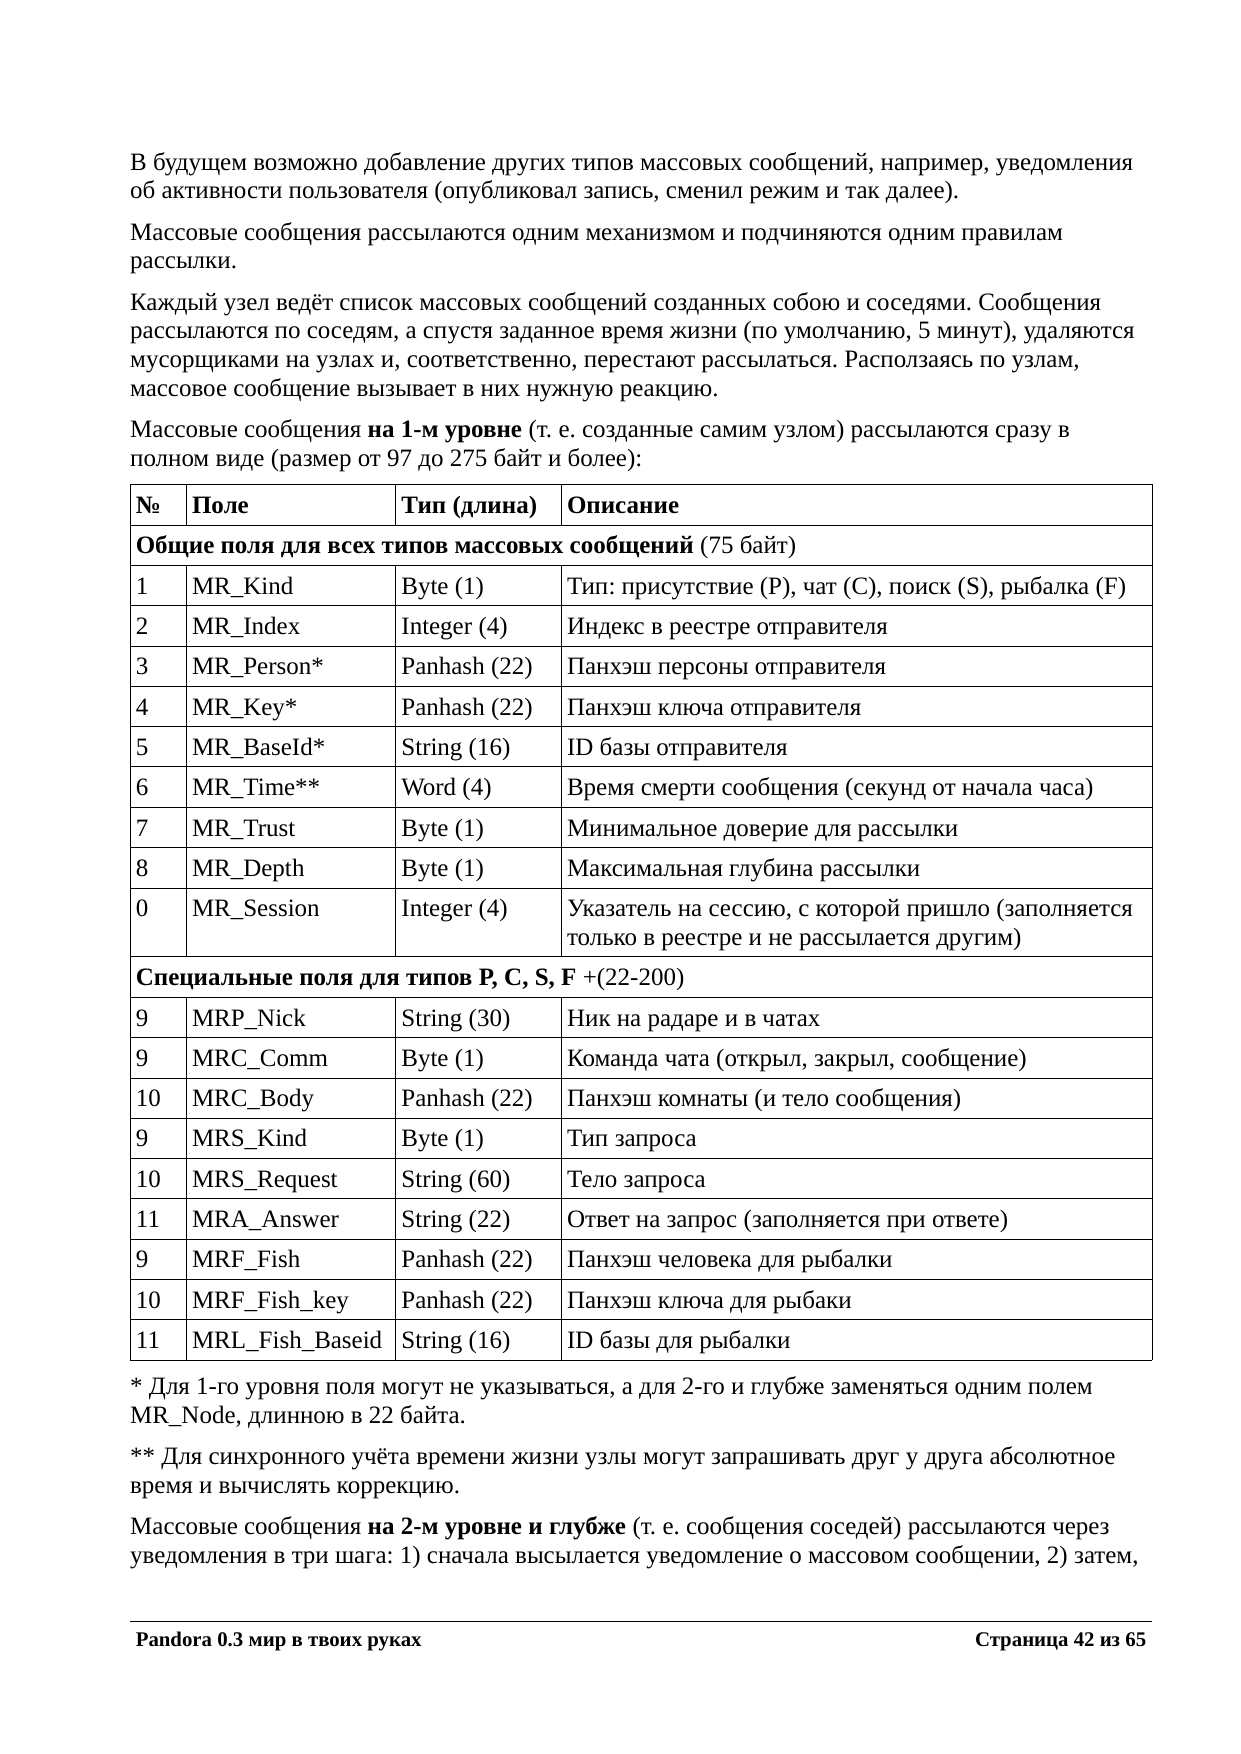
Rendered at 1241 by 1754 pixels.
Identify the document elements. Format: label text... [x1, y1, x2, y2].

table_cell 8 [131, 848, 186, 887]
table_cell String (16) [396, 1320, 561, 1359]
table_cell 3 [131, 647, 186, 686]
table_cell Word (4) [396, 767, 561, 807]
table_cell Byte (1) [396, 1038, 561, 1077]
table_cell MRS_Kind [187, 1119, 395, 1158]
table_cell Команда чата (открыл, закрыл, сообщение) [562, 1038, 1152, 1077]
table_cell Панхэш человека для рыбалки [562, 1240, 1152, 1279]
table_cell 10 [131, 1079, 186, 1118]
table_cell Индекс в реестре отправителя [562, 606, 1152, 646]
table_cell MR_BaseId* [187, 727, 395, 766]
table_cell Integer (4) [396, 606, 561, 646]
table_cell Byte (1) [396, 848, 561, 887]
table_header № [131, 485, 186, 524]
table_cell MR_Kind [187, 566, 395, 605]
table_cell Максимальная глубина рассылки [562, 848, 1152, 887]
table_cell 4 [131, 687, 186, 726]
table_cell Общие поля для всех типов массовых сообщений (75 байт) [131, 526, 1152, 565]
table_cell ID базы отправителя [562, 727, 1152, 766]
table_cell 5 [131, 727, 186, 766]
table_cell Panhash (22) [396, 1240, 561, 1279]
table_cell Panhash (22) [396, 687, 561, 726]
table_cell MRC_Body [187, 1079, 395, 1118]
table_cell 7 [131, 808, 186, 847]
table_cell Указатель на сессию, с которой пришло (заполняется только в реестре и не рассылается другим) [562, 889, 1152, 956]
table_cell Byte (1) [396, 808, 561, 847]
text Массовые сообщения на 1-м уровне (т. е. созданные самим узлом) рассылаются сразу в полном виде (размер от 97 до 275 байт и более): [130, 414, 1152, 472]
table_header Описание [562, 485, 1152, 524]
table_cell Byte (1) [396, 566, 561, 605]
table_cell MRP_Nick [187, 998, 395, 1037]
table_cell 2 [131, 606, 186, 646]
table_cell Время смерти сообщения (секунд от начала часа) [562, 767, 1152, 807]
table_cell 6 [131, 767, 186, 807]
text ** Для синхронного учёта времени жизни узлы могут запрашивать друг у друга абсолютное время и вычислять коррекцию. [130, 1441, 1152, 1499]
table_cell 11 [131, 1320, 186, 1359]
table_cell Панхэш персоны отправителя [562, 647, 1152, 686]
table_cell 9 [131, 1119, 186, 1158]
table_cell String (16) [396, 727, 561, 766]
table_cell Панхэш ключа отправителя [562, 687, 1152, 726]
table_cell Минимальное доверие для рассылки [562, 808, 1152, 847]
table_cell Специальные поля для типов P, C, S, F +(22-200) [131, 957, 1152, 997]
table_cell 0 [131, 889, 186, 956]
table_cell ID базы для рыбалки [562, 1320, 1152, 1359]
table_cell Панхэш ключа для рыбаки [562, 1280, 1152, 1319]
table_cell MR_Trust [187, 808, 395, 847]
table_cell MRC_Comm [187, 1038, 395, 1077]
text В будущем возможно добавление других типов массовых сообщений, например, уведомления об активности пользователя (опубликовал запись, сменил режим и так далее). [130, 147, 1152, 204]
table_cell MR_Index [187, 606, 395, 646]
table_cell Ответ на запрос (заполняется при ответе) [562, 1199, 1152, 1239]
table_cell 11 [131, 1199, 186, 1239]
table_cell MR_Person* [187, 647, 395, 686]
table_cell MRL_Fish_Baseid [187, 1320, 395, 1359]
table_cell 10 [131, 1159, 186, 1198]
text Каждый узел ведёт список массовых сообщений созданных собою и соседями. Сообщения рассылаются по соседям, а спустя заданное время жизни (по умолчанию, 5 минут), удаляются мусорщиками на узлах и, соответственно, перестают рассылаться. Расползаясь по узлам, массовое сообщение вызывает в них нужную реакцию. [130, 287, 1152, 402]
table_header Тип (длина) [396, 485, 561, 524]
table_cell 1 [131, 566, 186, 605]
table_cell MR_Key* [187, 687, 395, 726]
table_cell Integer (4) [396, 889, 561, 956]
text Массовые сообщения на 2-м уровне и глубже (т. е. сообщения соседей) рассылаются через уведомления в три шага: 1) сначала высылается уведомление о массовом сообщении, 2) затем, [130, 1511, 1152, 1569]
text Массовые сообщения рассылаются одним механизмом и подчиняются одним правилам рассылки. [130, 217, 1152, 274]
table_cell MR_Depth [187, 848, 395, 887]
table_cell Byte (1) [396, 1119, 561, 1158]
table_cell MRF_Fish_key [187, 1280, 395, 1319]
table_cell Тип: присутствие (P), чат (C), поиск (S), рыбалка (F) [562, 566, 1152, 605]
table_cell Тип запроса [562, 1119, 1152, 1158]
table_cell Панхэш комнаты (и тело сообщения) [562, 1079, 1152, 1118]
table_cell String (60) [396, 1159, 561, 1198]
text * Для 1-го уровня поля могут не указываться, а для 2-го и глубже заменяться одним полем MR_Node, длинною в 22 байта. [130, 1371, 1152, 1429]
table_cell 9 [131, 1240, 186, 1279]
table_cell MRS_Request [187, 1159, 395, 1198]
table_cell MR_Time** [187, 767, 395, 807]
table_cell 9 [131, 1038, 186, 1077]
table_cell Panhash (22) [396, 1079, 561, 1118]
table_cell MR_Session [187, 889, 395, 956]
table_cell MRA_Answer [187, 1199, 395, 1239]
table_header Поле [187, 485, 395, 524]
table_cell MRF_Fish [187, 1240, 395, 1279]
table_cell Ник на радаре и в чатах [562, 998, 1152, 1037]
table_cell String (22) [396, 1199, 561, 1239]
table_cell 10 [131, 1280, 186, 1319]
table_cell Panhash (22) [396, 1280, 561, 1319]
table_cell Panhash (22) [396, 647, 561, 686]
table_cell 9 [131, 998, 186, 1037]
table_cell Тело запроса [562, 1159, 1152, 1198]
table_cell String (30) [396, 998, 561, 1037]
